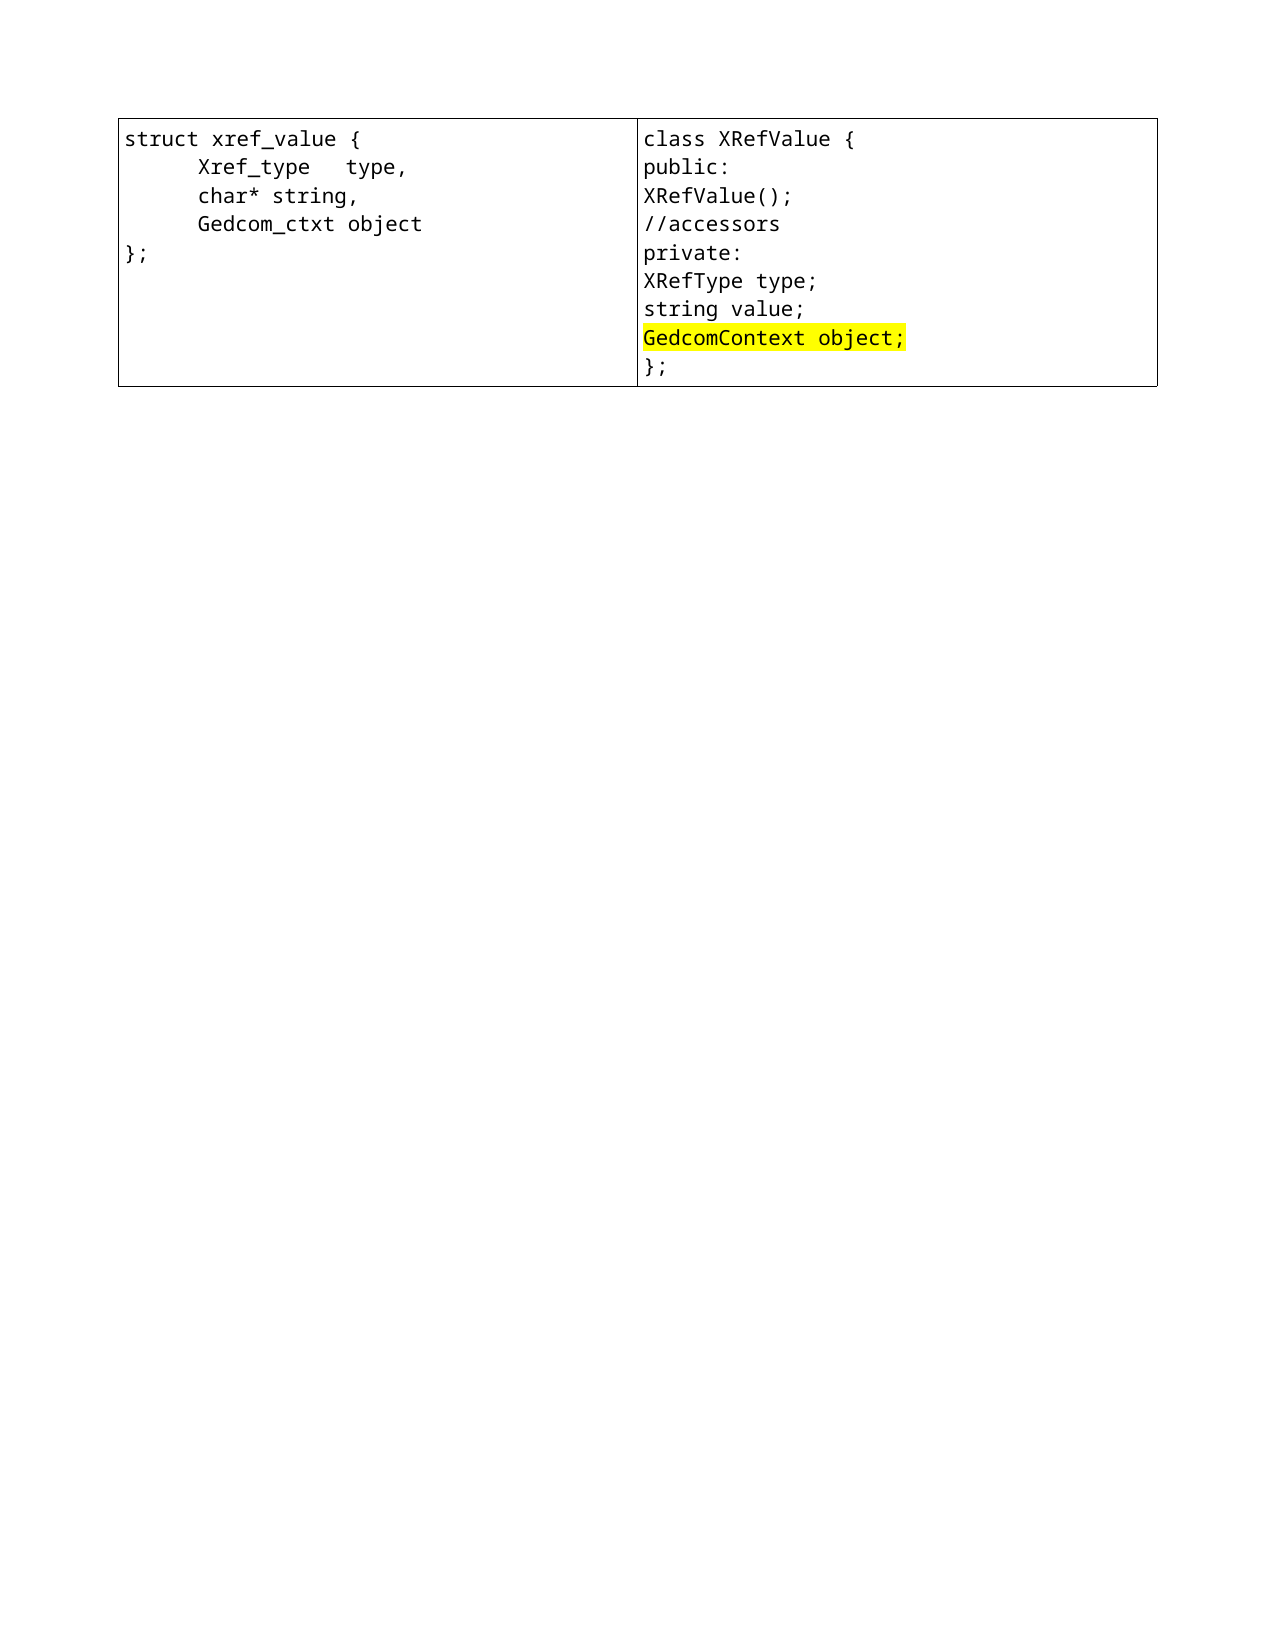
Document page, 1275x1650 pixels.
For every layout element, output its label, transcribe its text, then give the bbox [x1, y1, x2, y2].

table_header struct xref_value { Xref_type type, char* string, Gedcom_ctxt object }; [119, 119, 637, 386]
table_header class XRefValue { public: XRefValue(); //accessors private: XRefType type; string value; GedcomContext object; }; [638, 119, 1157, 386]
